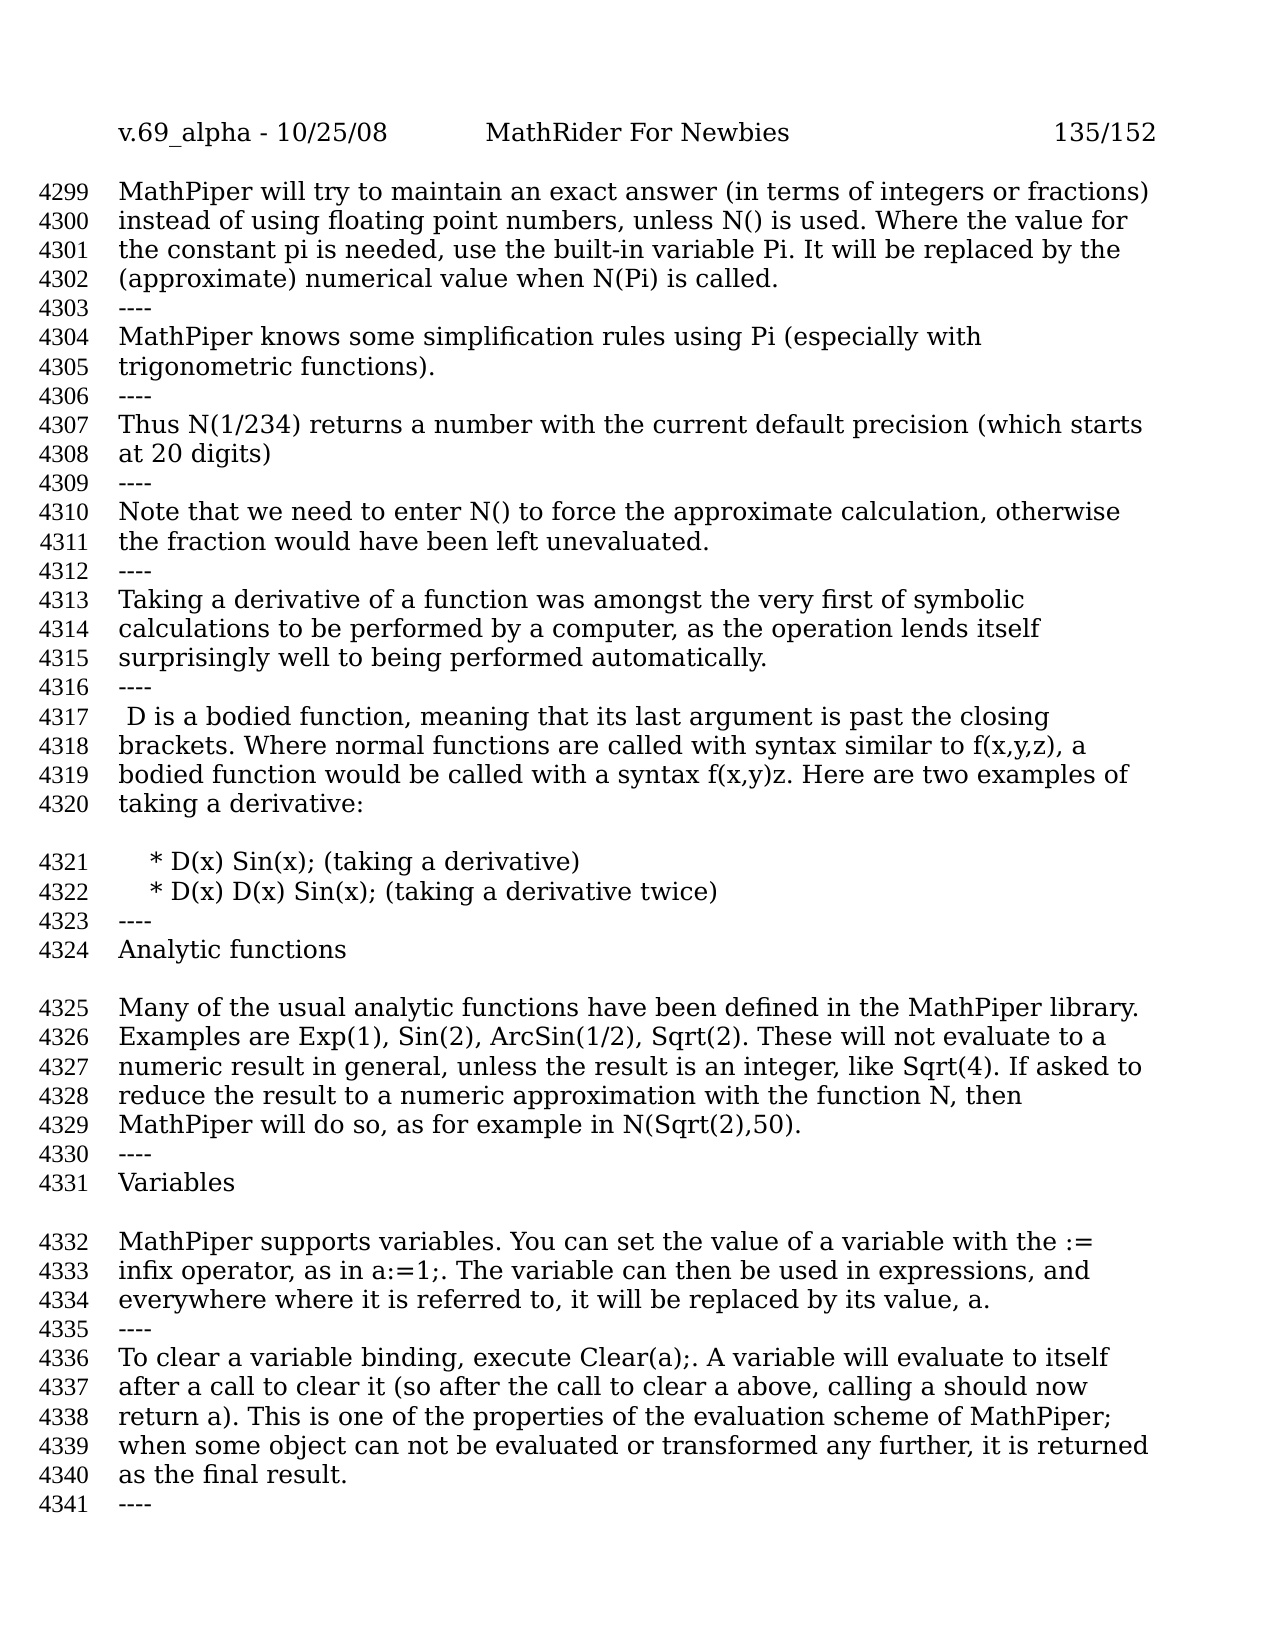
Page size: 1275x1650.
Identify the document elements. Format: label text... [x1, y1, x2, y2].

text ---- [118, 906, 1157, 935]
text Analytic functions [118, 935, 1157, 964]
text * D(x) Sin(x); (taking a derivative) [118, 848, 1157, 877]
text ---- [118, 673, 1157, 702]
text * D(x) D(x) Sin(x); (taking a derivative twice) [118, 877, 1157, 906]
text ---- [118, 1314, 1157, 1343]
text Note that we need to enter N() to force the approximate calculation, otherwise the fraction would have been left unevaluated. [118, 498, 1157, 556]
text Thus N(1/234) returns a number with the current default precision (which starts at 20 digits) [118, 410, 1157, 468]
text Variables [118, 1168, 1157, 1198]
text D is a bodied function, meaning that its last argument is past the closing brackets. Where normal functions are called with syntax similar to f(x,y,z), a bodied function would be called with a syntax f(x,y)z. Here are two examples of taking a derivative: [118, 702, 1157, 818]
text MathPiper will try to maintain an exact answer (in terms of integers or fractions) instead of using floating point numbers, unless N() is used. Where the value for the constant pi is needed, use the built-in variable Pi. It will be replaced by the (approximate) numerical value when N(Pi) is called. [118, 177, 1157, 293]
text To clear a variable binding, execute Clear(a);. A variable will evaluate to itself after a call to clear it (so after the call to clear a above, calling a should now return a). This is one of the properties of the evaluation scheme of MathPiper; when some object can not be evaluated or transformed any further, it is returned as the final result. [118, 1343, 1157, 1489]
text Many of the usual analytic functions have been defined in the MathPiper library. Examples are Exp(1), Sin(2), ArcSin(1/2), Sqrt(2). These will not evaluate to a numeric result in general, unless the result is an integer, like Sqrt(4). If asked to reduce the result to a numeric approximation with the function N, then MathPiper will do so, as for example in N(Sqrt(2),50). [118, 993, 1157, 1139]
text MathPiper supports variables. You can set the value of a variable with the := infix operator, as in a:=1;. The variable can then be used in expressions, and everywhere where it is referred to, it will be replaced by its value, a. [118, 1227, 1157, 1314]
text ---- [118, 381, 1157, 410]
text ---- [118, 1139, 1157, 1168]
text ---- [118, 1489, 1157, 1518]
text ---- [118, 556, 1157, 585]
text ---- [118, 293, 1157, 323]
text MathPiper knows some simplification rules using Pi (especially with trigonometric functions). [118, 323, 1157, 381]
text ---- [118, 468, 1157, 498]
text Taking a derivative of a function was amongst the very first of symbolic calculations to be performed by a computer, as the operation lends itself surprisingly well to being performed automatically. [118, 585, 1157, 673]
